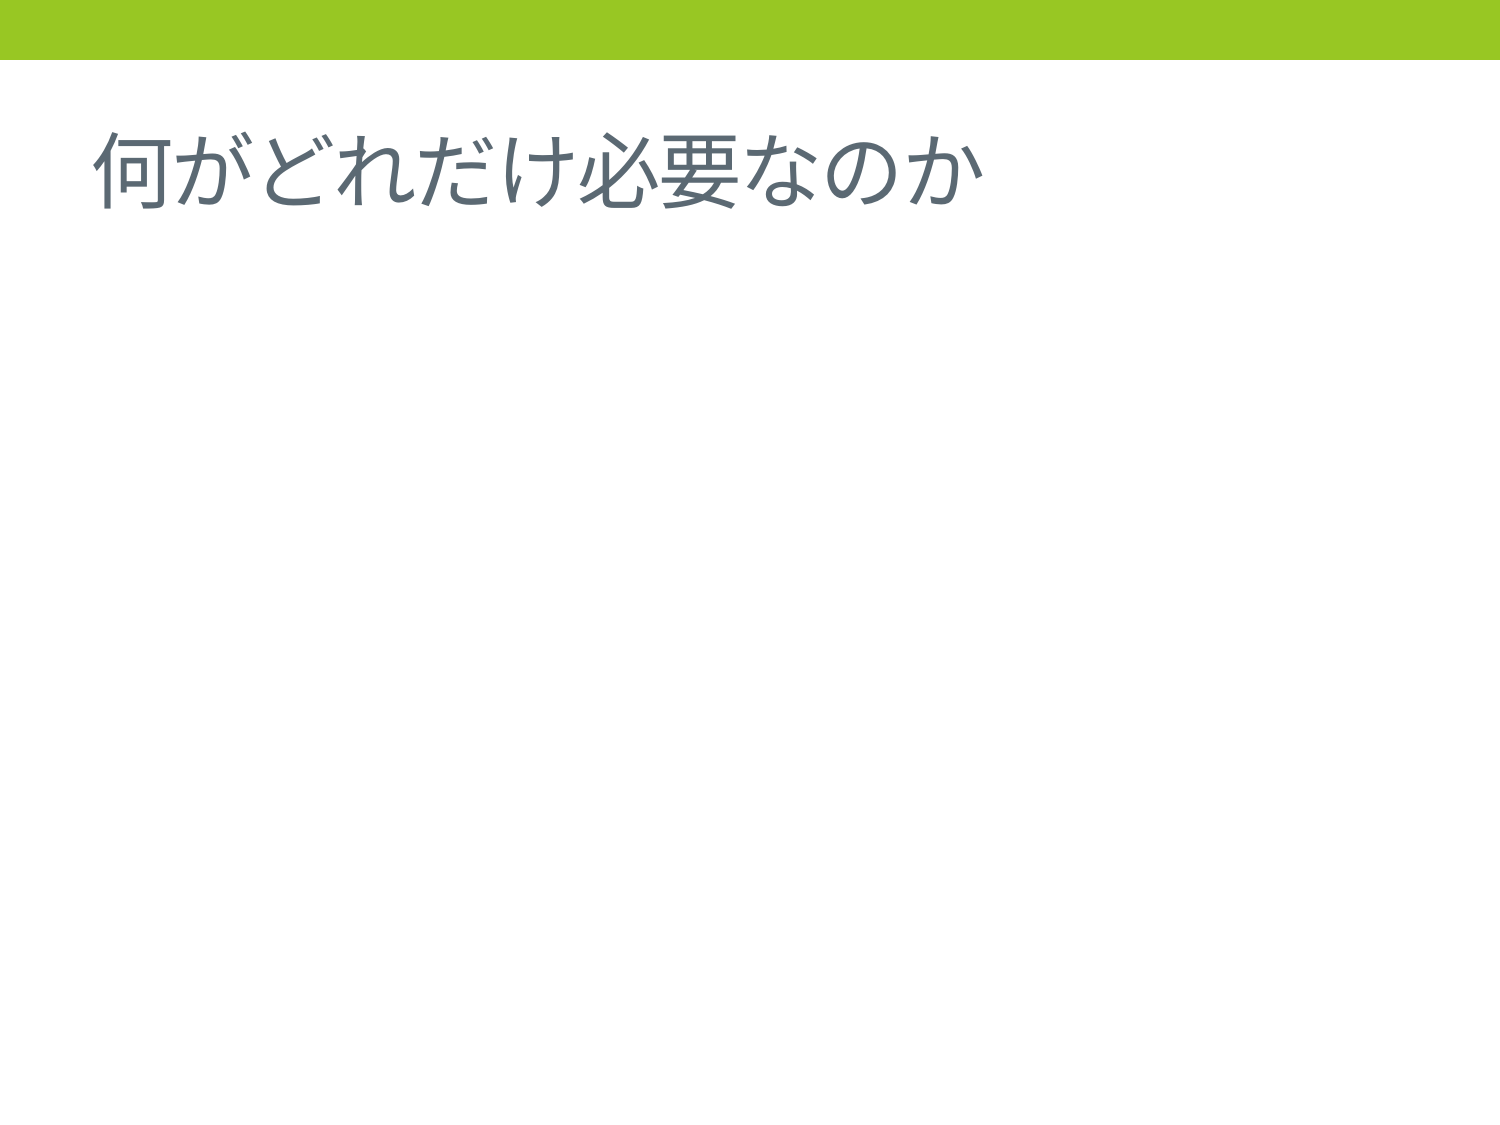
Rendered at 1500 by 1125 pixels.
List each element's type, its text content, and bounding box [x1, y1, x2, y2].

title 何がどれだけ必要なのか [75, 87, 1425, 250]
